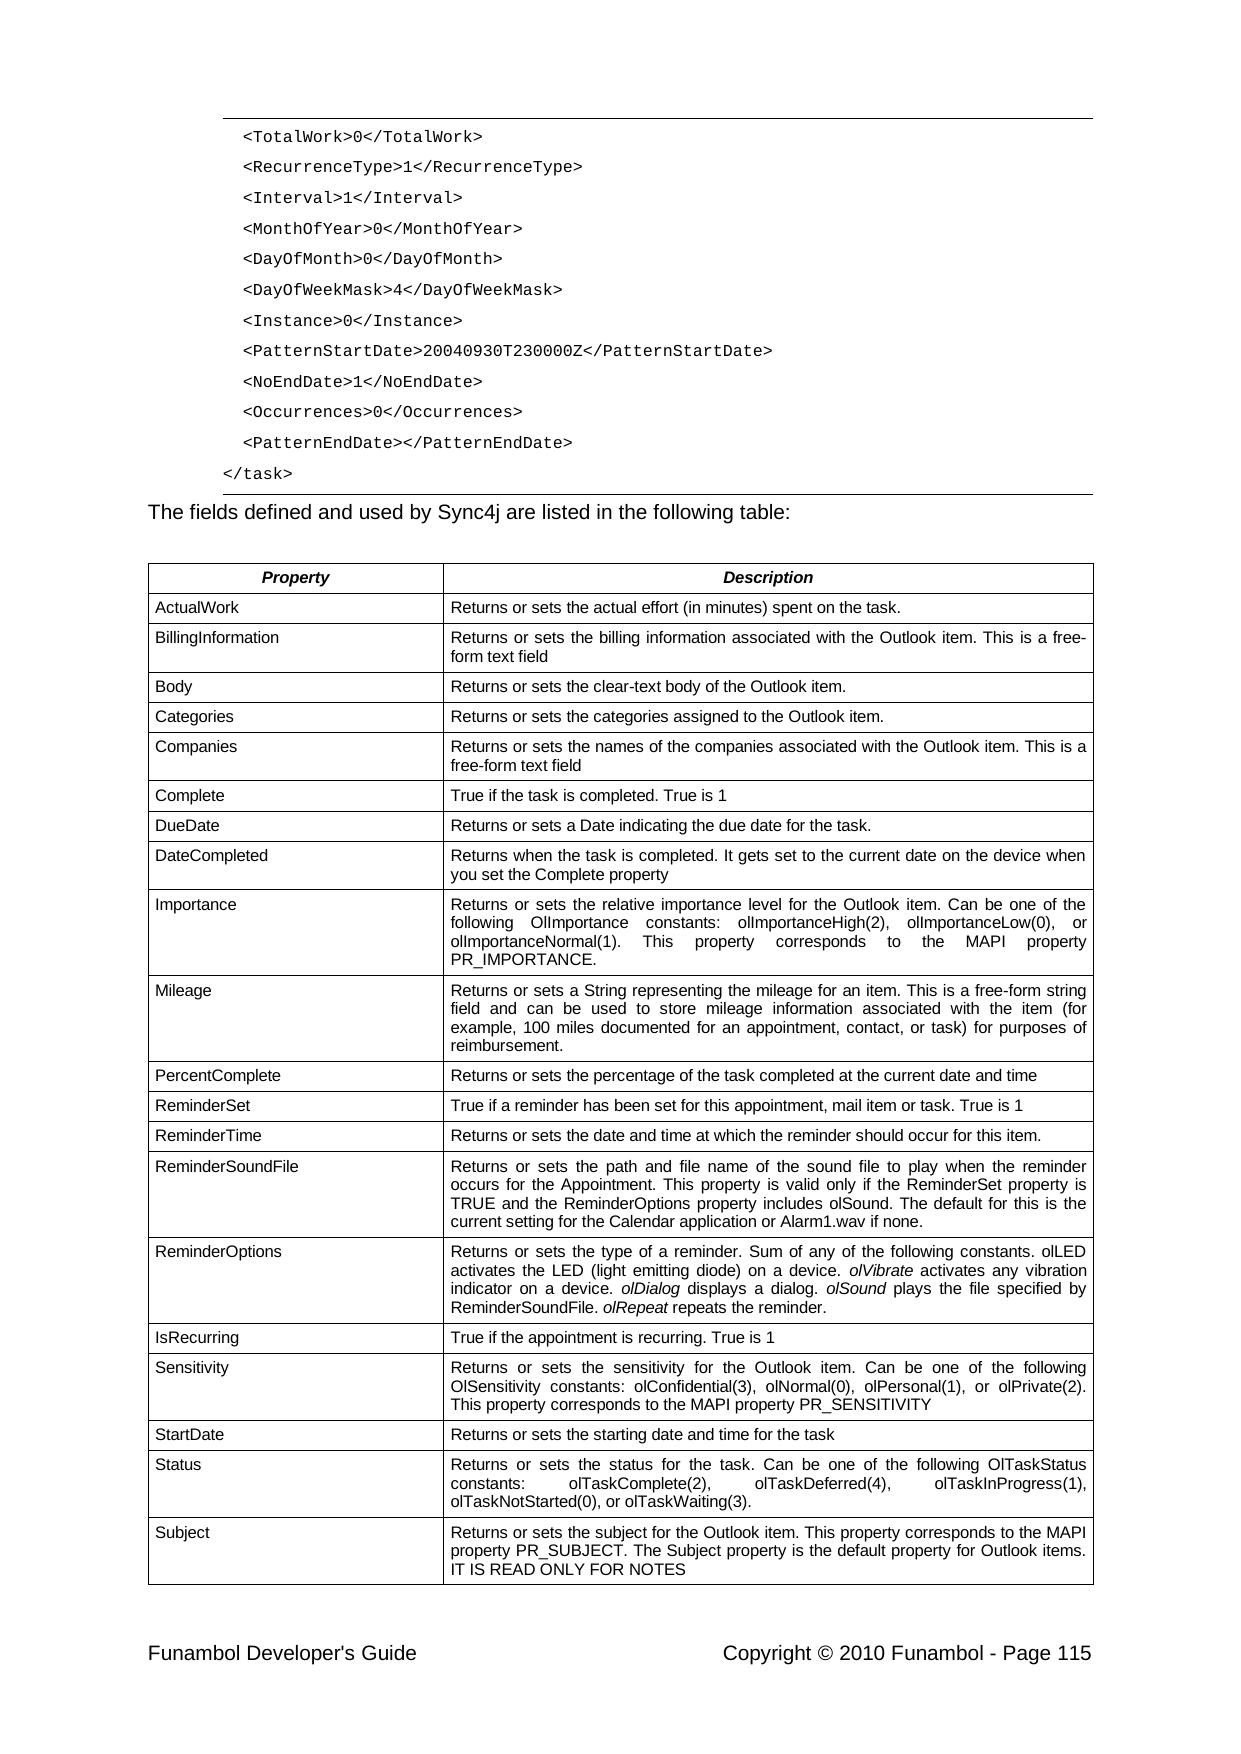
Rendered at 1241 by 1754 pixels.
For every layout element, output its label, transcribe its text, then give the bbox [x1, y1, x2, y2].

table_cell Returns when the task is completed. It gets set to the current date on the device when you set the Complete property [444, 842, 1093, 889]
table_cell Returns or sets the categories assigned to the Outlook item. [444, 703, 1093, 732]
table_cell Body [149, 673, 443, 702]
table_cell Status [149, 1451, 443, 1517]
table_cell Returns or sets the actual effort (in minutes) spent on the task. [444, 594, 1093, 623]
table_cell True if a reminder has been set for this appointment, mail item or task. True is 1 [444, 1092, 1093, 1121]
text <TotalWork>0</TotalWork> [223, 119, 1093, 147]
text <Interval>1</Interval> [223, 179, 1093, 208]
text <NoEndDate>1</NoEndDate> [223, 363, 1093, 392]
text <RecurrenceType>1</RecurrenceType> [223, 149, 1093, 178]
table_cell Returns or sets the status for the task. Can be one of the following OlTaskStatus constants: olTaskComplete(2), olTaskDeferred(4), olTaskInProgress(1), olTaskNotStarted(0), or olTaskWaiting(3). [444, 1451, 1093, 1517]
text The fields defined and used by Sync4j are listed in the following table: [148, 501, 1093, 524]
table_cell Returns or sets a Date indicating the due date for the task. [444, 812, 1093, 841]
text <DayOfWeekMask>4</DayOfWeekMask> [223, 271, 1093, 300]
table_cell True if the appointment is recurring. True is 1 [444, 1324, 1093, 1353]
table_cell Returns or sets the date and time at which the reminder should occur for this item. [444, 1122, 1093, 1151]
table_cell Returns or sets the starting date and time for the task [444, 1421, 1093, 1450]
table_cell Returns or sets the percentage of the task completed at the current date and time [444, 1062, 1093, 1091]
table_cell StartDate [149, 1421, 443, 1450]
text </task> [223, 455, 1093, 494]
table_cell Returns or sets the clear-text body of the Outlook item. [444, 673, 1093, 702]
table_cell Companies [149, 733, 443, 780]
text <PatternEndDate></PatternEndDate> [223, 424, 1093, 453]
table_cell Returns or sets a String representing the mileage for an item. This is a free-form string field and can be used to store mileage information associated with the item (for example, 100 miles documented for an appointment, contact, or task) for purposes of reimbursement. [444, 976, 1093, 1061]
table_cell Subject [149, 1518, 443, 1584]
table_cell BillingInformation [149, 624, 443, 672]
table_cell ReminderSoundFile [149, 1152, 443, 1237]
table_cell Sensitivity [149, 1354, 443, 1420]
table_cell True if the task is completed. True is 1 [444, 781, 1093, 811]
text <DayOfMonth>0</DayOfMonth> [223, 241, 1093, 270]
text <PatternStartDate>20040930T230000Z</PatternStartDate> [223, 332, 1093, 362]
table_cell Returns or sets the billing information associated with the Outlook item. This is a free-form text field [444, 624, 1093, 672]
text <Occurrences>0</Occurrences> [223, 394, 1093, 423]
table_cell ReminderSet [149, 1092, 443, 1121]
table_cell Complete [149, 781, 443, 811]
table_cell Returns or sets the type of a reminder. Sum of any of the following constants. olLED activates the LED (light emitting diode) on a device. olVibrate activates any vibration indicator on a device. olDialog displays a dialog. olSound plays the file specified by ReminderSoundFile. olRepeat repeats the reminder. [444, 1238, 1093, 1323]
table_cell Returns or sets the sensitivity for the Outlook item. Can be one of the following OlSensitivity constants: olConfidential(3), olNormal(0), olPersonal(1), or olPrivate(2). This property corresponds to the MAPI property PR_SENSITIVITY [444, 1354, 1093, 1420]
table_cell PercentComplete [149, 1062, 443, 1091]
table_cell Returns or sets the relative importance level for the Outlook item. Can be one of the following OlImportance constants: olImportanceHigh(2), olImportanceLow(0), or olImportanceNormal(1). This property corresponds to the MAPI property PR_IMPORTANCE. [444, 890, 1093, 975]
table_cell ActualWork [149, 594, 443, 623]
table_cell Importance [149, 890, 443, 975]
table_cell Categories [149, 703, 443, 732]
table_header Property [149, 564, 443, 593]
table_cell Returns or sets the names of the companies associated with the Outlook item. This is a free-form text field [444, 733, 1093, 780]
table_cell IsRecurring [149, 1324, 443, 1353]
table_cell Returns or sets the subject for the Outlook item. This property corresponds to the MAPI property PR_SUBJECT. The Subject property is the default property for Outlook items. IT IS READ ONLY FOR NOTES [444, 1518, 1093, 1584]
table_header Description [444, 564, 1093, 593]
table_cell ReminderOptions [149, 1238, 443, 1323]
text <Instance>0</Instance> [223, 302, 1093, 331]
table_cell ReminderTime [149, 1122, 443, 1151]
text <MonthOfYear>0</MonthOfYear> [223, 210, 1093, 239]
table_cell Returns or sets the path and file name of the sound file to play when the reminder occurs for the Appointment. This property is valid only if the ReminderSet property is TRUE and the ReminderOptions property includes olSound. The default for this is the current setting for the Calendar application or Alarm1.wav if none. [444, 1152, 1093, 1237]
table_cell Mileage [149, 976, 443, 1061]
table_cell DateCompleted [149, 842, 443, 889]
table_cell DueDate [149, 812, 443, 841]
